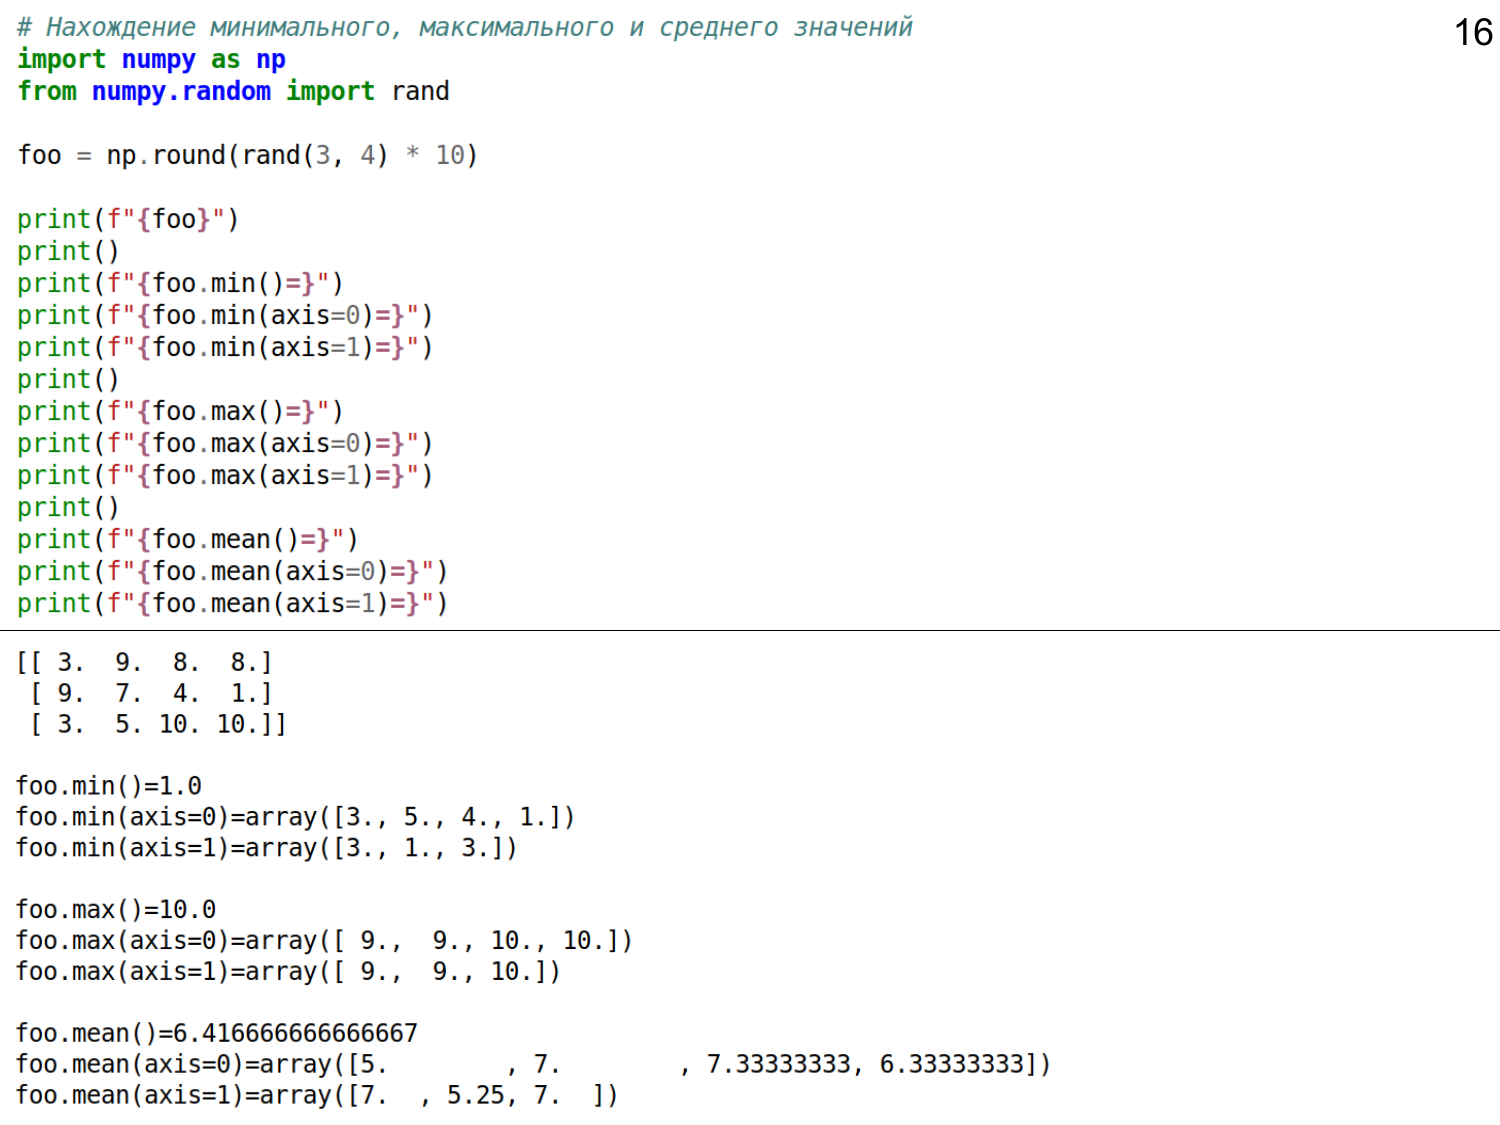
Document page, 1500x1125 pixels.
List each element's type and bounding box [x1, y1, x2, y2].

picture [5, 4, 930, 625]
picture [7, 642, 1060, 1117]
